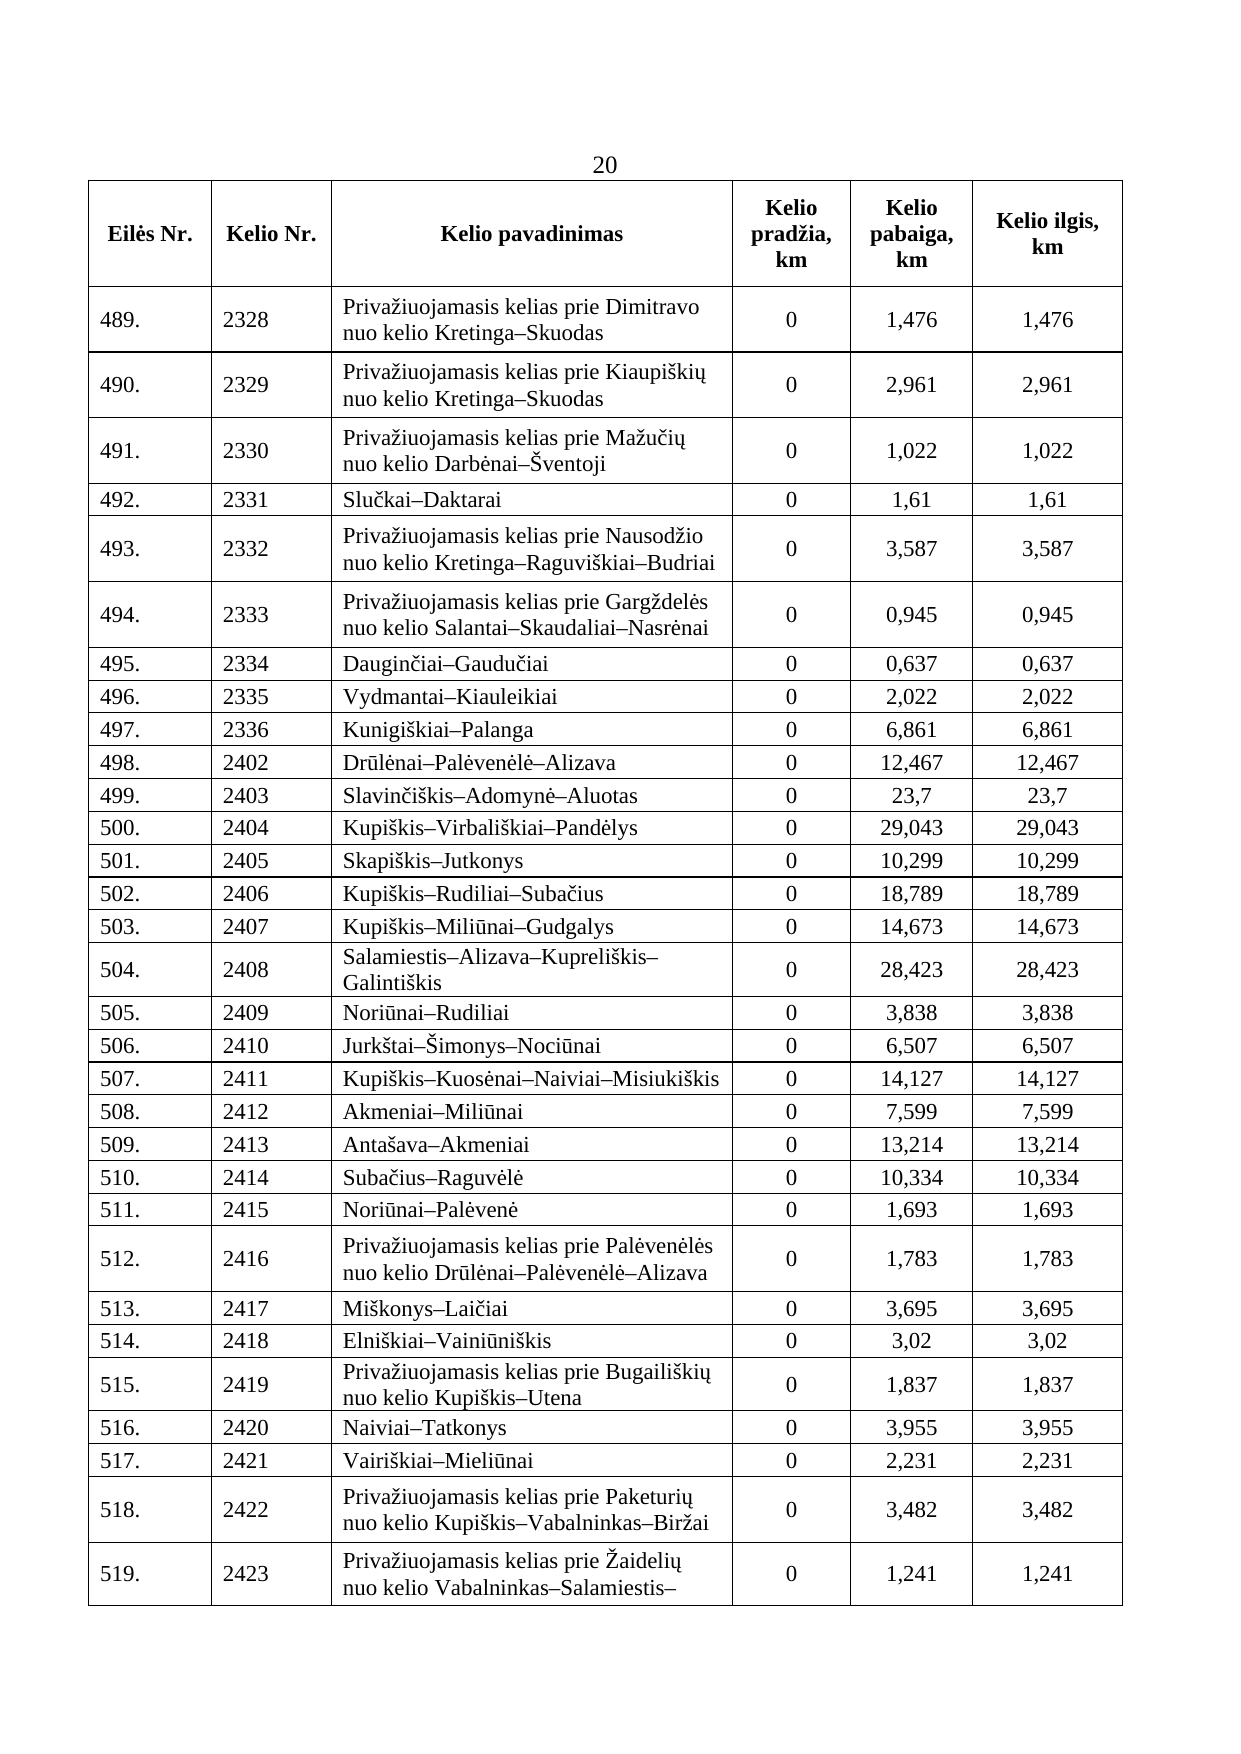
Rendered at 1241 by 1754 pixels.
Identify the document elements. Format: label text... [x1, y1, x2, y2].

table_cell 504. [89, 943, 211, 996]
table_cell 2411 [212, 1063, 331, 1094]
table_cell 0 [733, 845, 850, 876]
table_header Kelio ilgis, km [973, 181, 1122, 286]
table_cell 498. [89, 746, 211, 778]
table_cell 2406 [212, 878, 331, 909]
table_cell 0 [733, 1194, 850, 1225]
table_cell Skapiškis–Jutkonys [332, 845, 732, 876]
table_cell 2331 [212, 484, 331, 515]
table_cell 2336 [212, 713, 331, 745]
table_cell 514. [89, 1325, 211, 1357]
table_cell 0 [733, 1325, 850, 1357]
table_cell Privažiuojamasis kelias prie Dimitravo nuo kelio Kretinga–Skuodas [332, 287, 732, 351]
table_cell 29,043 [851, 812, 972, 843]
table_cell 2329 [212, 353, 331, 417]
table_cell 0 [733, 1030, 850, 1061]
table_cell 515. [89, 1358, 211, 1410]
table_cell 2333 [212, 582, 331, 647]
table_cell 517. [89, 1444, 211, 1476]
table_cell 2402 [212, 746, 331, 778]
table_cell 1,783 [851, 1226, 972, 1291]
table_cell Miškonys–Laičiai [332, 1292, 732, 1324]
table_cell 1,241 [851, 1543, 972, 1605]
table_cell 0 [733, 713, 850, 745]
table_cell 0 [733, 812, 850, 843]
table_cell 10,334 [851, 1161, 972, 1193]
table_header Kelio pabaiga, km [851, 181, 972, 286]
table_cell 494. [89, 582, 211, 647]
table_cell 2,231 [851, 1444, 972, 1476]
table_cell 2423 [212, 1543, 331, 1605]
table_cell 0 [733, 353, 850, 417]
table_cell 503. [89, 910, 211, 942]
table_cell 13,214 [851, 1128, 972, 1160]
table_cell Slavinčiškis–Adomynė–Aluotas [332, 779, 732, 811]
table_cell 519. [89, 1543, 211, 1605]
table_cell 7,599 [851, 1095, 972, 1127]
table_cell 0 [733, 1226, 850, 1291]
table_cell 0,637 [851, 648, 972, 679]
table_cell 0 [733, 997, 850, 1028]
table_cell 0 [733, 1095, 850, 1127]
table_cell 3,838 [973, 997, 1122, 1028]
table_cell 2330 [212, 418, 331, 483]
table_cell 2422 [212, 1477, 331, 1542]
table_cell 2334 [212, 648, 331, 679]
table_cell Salamiestis–Alizava–Kupreliškis–Galintiškis [332, 943, 732, 996]
table_cell 6,861 [851, 713, 972, 745]
table_cell 1,693 [973, 1194, 1122, 1225]
table_cell 2,022 [973, 681, 1122, 712]
table_cell 497. [89, 713, 211, 745]
table_cell 0,637 [973, 648, 1122, 679]
table_cell Kupiškis–Kuosėnai–Naiviai–Misiukiškis [332, 1063, 732, 1094]
table_cell 14,127 [851, 1063, 972, 1094]
table_cell 3,482 [973, 1477, 1122, 1542]
table_cell 6,507 [973, 1030, 1122, 1061]
table_cell 1,241 [973, 1543, 1122, 1605]
table_cell 2407 [212, 910, 331, 942]
table_cell 0 [733, 878, 850, 909]
table_cell 6,861 [973, 713, 1122, 745]
table_cell 28,423 [851, 943, 972, 996]
table_cell 2,961 [851, 353, 972, 417]
table_cell 0 [733, 943, 850, 996]
table_cell 3,02 [973, 1325, 1122, 1357]
table_cell 492. [89, 484, 211, 515]
table_cell 2,022 [851, 681, 972, 712]
table_cell 0 [733, 648, 850, 679]
table_cell 510. [89, 1161, 211, 1193]
table_cell 18,789 [973, 878, 1122, 909]
table_cell 2409 [212, 997, 331, 1028]
table_cell Noriūnai–Rudiliai [332, 997, 732, 1028]
table_cell 0 [733, 1063, 850, 1094]
table_cell 2404 [212, 812, 331, 843]
table_cell 507. [89, 1063, 211, 1094]
table_cell 0 [733, 484, 850, 515]
table_cell 509. [89, 1128, 211, 1160]
table_cell 14,673 [973, 910, 1122, 942]
table_cell 0 [733, 681, 850, 712]
table_cell 2410 [212, 1030, 331, 1061]
table_cell Slučkai–Daktarai [332, 484, 732, 515]
table_cell 1,693 [851, 1194, 972, 1225]
table_cell Antašava–Akmeniai [332, 1128, 732, 1160]
table_cell 496. [89, 681, 211, 712]
table_header Kelio Nr. [212, 181, 331, 286]
table_cell 2421 [212, 1444, 331, 1476]
table_cell Privažiuojamasis kelias prie Nausodžio nuo kelio Kretinga–Raguviškiai–Budriai [332, 516, 732, 581]
table_cell 2,231 [973, 1444, 1122, 1476]
table_cell Naiviai–Tatkonys [332, 1411, 732, 1443]
table_cell 2418 [212, 1325, 331, 1357]
table_cell Kupiškis–Rudiliai–Subačius [332, 878, 732, 909]
table_cell 2335 [212, 681, 331, 712]
table_cell 14,127 [973, 1063, 1122, 1094]
table_cell 28,423 [973, 943, 1122, 996]
table_cell 489. [89, 287, 211, 351]
table_cell 29,043 [973, 812, 1122, 843]
table_cell 0 [733, 1128, 850, 1160]
table_cell 0,945 [851, 582, 972, 647]
table_cell Vydmantai–Kiauleikiai [332, 681, 732, 712]
table_cell 1,837 [851, 1358, 972, 1410]
table_cell Privažiuojamasis kelias prie Bugailiškių nuo kelio Kupiškis–Utena [332, 1358, 732, 1410]
table_cell 1,837 [973, 1358, 1122, 1410]
table_header Eilės Nr. [89, 181, 211, 286]
table_cell Privažiuojamasis kelias prie Mažučių nuo kelio Darbėnai–Šventoji [332, 418, 732, 483]
table_cell 500. [89, 812, 211, 843]
table_cell 0 [733, 1477, 850, 1542]
table_cell 2,961 [973, 353, 1122, 417]
table_cell 2420 [212, 1411, 331, 1443]
table_cell 13,214 [973, 1128, 1122, 1160]
table_cell 2403 [212, 779, 331, 811]
table_cell Drūlėnai–Palėvenėlė–Alizava [332, 746, 732, 778]
table_cell 1,61 [851, 484, 972, 515]
table_cell 490. [89, 353, 211, 417]
table_cell 23,7 [851, 779, 972, 811]
table_cell 513. [89, 1292, 211, 1324]
table_cell 6,507 [851, 1030, 972, 1061]
table_cell 0 [733, 516, 850, 581]
table_cell 0 [733, 1161, 850, 1193]
table_cell 2405 [212, 845, 331, 876]
table_cell 7,599 [973, 1095, 1122, 1127]
table_cell 0 [733, 910, 850, 942]
table_cell 0 [733, 746, 850, 778]
table_cell 0,945 [973, 582, 1122, 647]
table_cell 493. [89, 516, 211, 581]
table_cell 10,299 [973, 845, 1122, 876]
table_cell 2408 [212, 943, 331, 996]
table_cell 0 [733, 1444, 850, 1476]
table_cell Kunigiškiai–Palanga [332, 713, 732, 745]
table_cell 501. [89, 845, 211, 876]
table_cell 2412 [212, 1095, 331, 1127]
table_cell Privažiuojamasis kelias prie Palėvenėlės nuo kelio Drūlėnai–Palėvenėlė–Alizava [332, 1226, 732, 1291]
table_cell 3,587 [973, 516, 1122, 581]
table_cell 2332 [212, 516, 331, 581]
table_cell Vairiškiai–Mieliūnai [332, 1444, 732, 1476]
table_cell 1,783 [973, 1226, 1122, 1291]
table_cell Jurkštai–Šimonys–Nociūnai [332, 1030, 732, 1061]
table_cell 502. [89, 878, 211, 909]
table_cell 3,955 [973, 1411, 1122, 1443]
table_cell 491. [89, 418, 211, 483]
table_cell 12,467 [973, 746, 1122, 778]
table_header Kelio pavadinimas [332, 181, 732, 286]
table_cell 0 [733, 1358, 850, 1410]
table_cell 2419 [212, 1358, 331, 1410]
table_cell 495. [89, 648, 211, 679]
table_cell 1,022 [851, 418, 972, 483]
table_cell 499. [89, 779, 211, 811]
table_cell 23,7 [973, 779, 1122, 811]
table_cell 3,955 [851, 1411, 972, 1443]
table_cell 10,299 [851, 845, 972, 876]
table_cell 2417 [212, 1292, 331, 1324]
table_cell 512. [89, 1226, 211, 1291]
table_cell 1,476 [973, 287, 1122, 351]
table_cell 3,695 [973, 1292, 1122, 1324]
table_cell 0 [733, 418, 850, 483]
table_cell 1,476 [851, 287, 972, 351]
table_cell Privažiuojamasis kelias prie Gargždelės nuo kelio Salantai–Skaudaliai–Nasrėnai [332, 582, 732, 647]
table_cell 0 [733, 1543, 850, 1605]
table_cell 516. [89, 1411, 211, 1443]
table_cell Subačius–Raguvėlė [332, 1161, 732, 1193]
table_cell 0 [733, 1292, 850, 1324]
table_cell 3,587 [851, 516, 972, 581]
table_cell 18,789 [851, 878, 972, 909]
table_cell 3,482 [851, 1477, 972, 1542]
table_cell 12,467 [851, 746, 972, 778]
table_cell Privažiuojamasis kelias prie Kiaupiškių nuo kelio Kretinga–Skuodas [332, 353, 732, 417]
table_cell 508. [89, 1095, 211, 1127]
table_cell 1,022 [973, 418, 1122, 483]
table_cell Privažiuojamasis kelias prie Paketurių nuo kelio Kupiškis–Vabalninkas–Biržai [332, 1477, 732, 1542]
table_cell 506. [89, 1030, 211, 1061]
table_cell 3,02 [851, 1325, 972, 1357]
table_cell 2413 [212, 1128, 331, 1160]
table_cell 2328 [212, 287, 331, 351]
table_cell Noriūnai–Palėvenė [332, 1194, 732, 1225]
table_cell Kupiškis–Virbališkiai–Pandėlys [332, 812, 732, 843]
table_cell 10,334 [973, 1161, 1122, 1193]
table_cell 1,61 [973, 484, 1122, 515]
table_cell 14,673 [851, 910, 972, 942]
table_cell 518. [89, 1477, 211, 1542]
table_cell 2416 [212, 1226, 331, 1291]
table_cell 3,838 [851, 997, 972, 1028]
table_header Kelio pradžia, km [733, 181, 850, 286]
table_cell 0 [733, 582, 850, 647]
table_cell 2415 [212, 1194, 331, 1225]
table_cell Elniškiai–Vainiūniškis [332, 1325, 732, 1357]
table_cell 0 [733, 779, 850, 811]
table_cell Privažiuojamasis kelias prie Žaidelių nuo kelio Vabalninkas–Salamiestis– [332, 1543, 732, 1605]
table_cell 505. [89, 997, 211, 1028]
table_cell 2414 [212, 1161, 331, 1193]
table_cell 0 [733, 287, 850, 351]
table_cell Akmeniai–Miliūnai [332, 1095, 732, 1127]
table_cell 3,695 [851, 1292, 972, 1324]
table_cell Dauginčiai–Gaudučiai [332, 648, 732, 679]
table_cell 0 [733, 1411, 850, 1443]
table_cell Kupiškis–Miliūnai–Gudgalys [332, 910, 732, 942]
table_cell 511. [89, 1194, 211, 1225]
